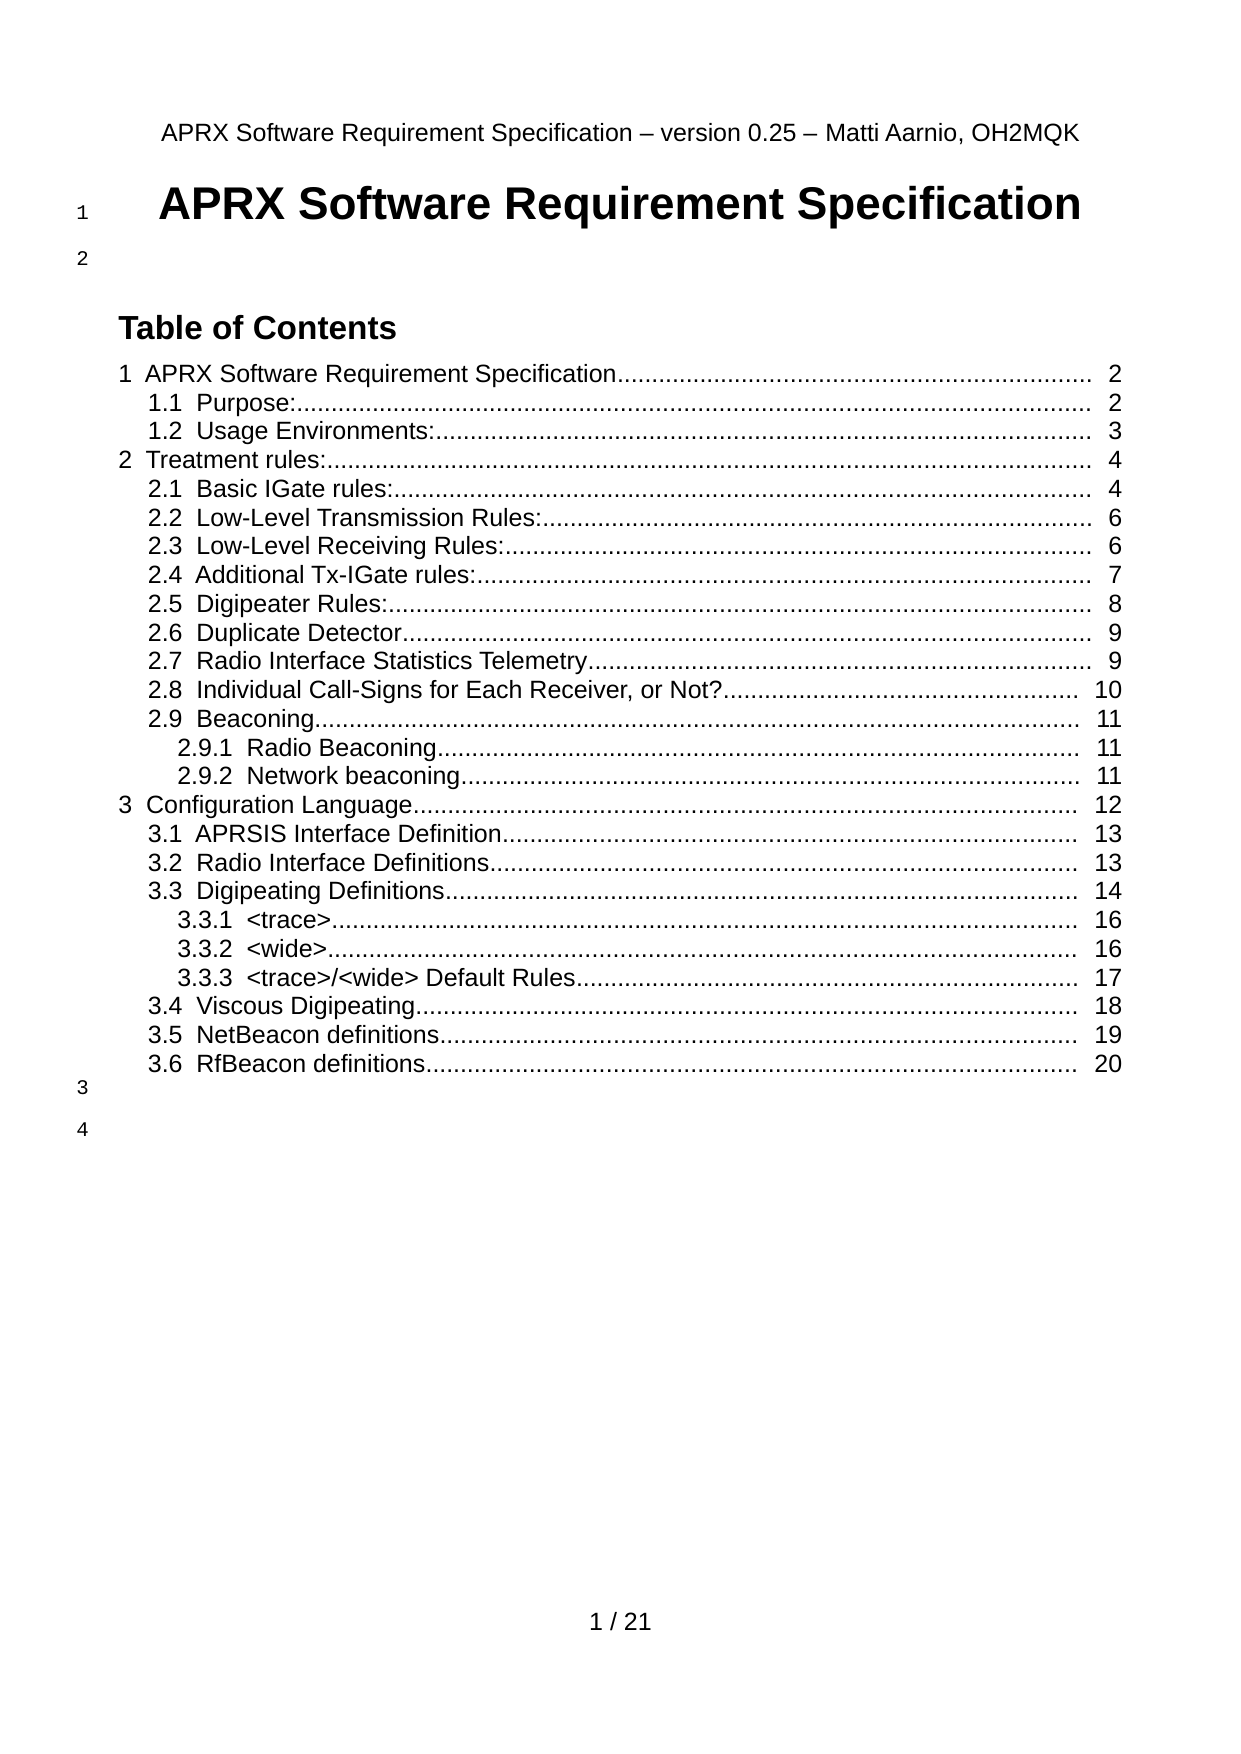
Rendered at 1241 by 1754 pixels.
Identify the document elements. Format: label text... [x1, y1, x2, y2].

text 2.9 Beaconing 11 [148, 704, 1122, 732]
text 2.8 Individual Call-Signs for Each Receiver, or Not? 10 [148, 675, 1122, 704]
text 1.1 Purpose: 2 [148, 387, 1122, 416]
text 1 APRX Software Requirement Specification 2 [118, 359, 1122, 387]
text 2.9.1 Radio Beaconing 11 [177, 732, 1122, 761]
text 2.1 Basic IGate rules: 4 [148, 474, 1122, 502]
text 3.3 Digipeating Definitions 14 [148, 876, 1122, 905]
text 3 Configuration Language 12 [118, 790, 1122, 819]
text 3.3.2 <wide> 16 [177, 934, 1122, 962]
text 2 Treatment rules: 4 [118, 445, 1122, 474]
text 2.5 Digipeater Rules: 8 [148, 589, 1122, 617]
subtitle Table of Contents [118, 308, 1122, 346]
text 2.4 Additional Tx-IGate rules: 7 [148, 560, 1122, 589]
text 3.4 Viscous Digipeating 18 [148, 991, 1122, 1020]
text 2.2 Low-Level Transmission Rules: 6 [148, 502, 1122, 531]
text APRX Software Requirement Specification [118, 176, 1122, 229]
text 3.2 Radio Interface Definitions 13 [148, 847, 1122, 876]
text 2.6 Duplicate Detector 9 [148, 617, 1122, 646]
text 2.9.2 Network beaconing 11 [177, 761, 1122, 790]
text 3.5 NetBeacon definitions 19 [148, 1020, 1122, 1049]
text 3.3.3 <trace>/<wide> Default Rules 17 [177, 962, 1122, 991]
text 3.1 APRSIS Interface Definition 13 [148, 819, 1122, 847]
text 3.6 RfBeacon definitions 20 [148, 1049, 1122, 1077]
text 3.3.1 <trace> 16 [177, 905, 1122, 934]
text 1.2 Usage Environments: 3 [148, 416, 1122, 445]
text 2.7 Radio Interface Statistics Telemetry 9 [148, 646, 1122, 675]
text 2.3 Low-Level Receiving Rules: 6 [148, 531, 1122, 560]
